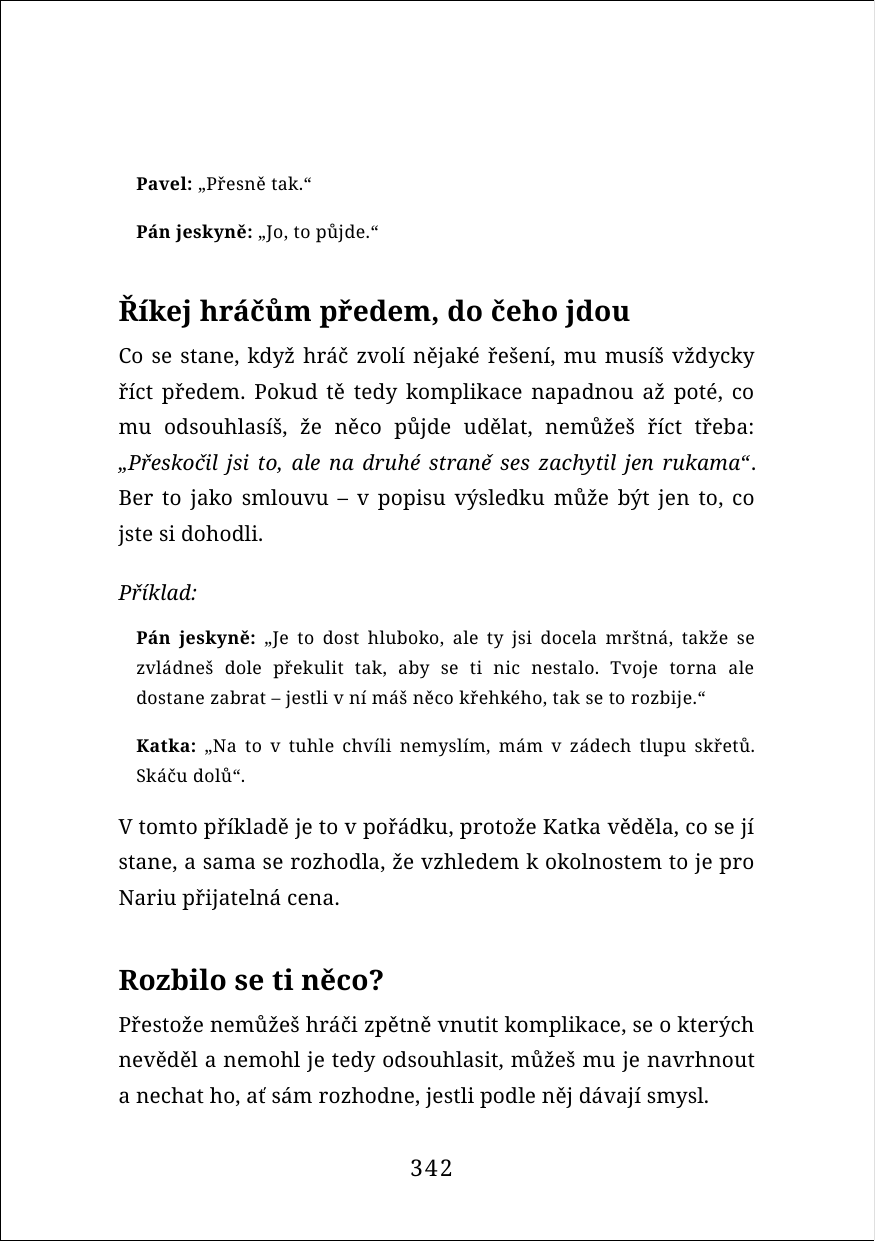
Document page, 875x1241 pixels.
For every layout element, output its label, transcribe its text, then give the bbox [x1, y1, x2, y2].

text Pán jeskyně: „Jo, to půjde.“ [136, 220, 756, 244]
text Příklad: [118, 578, 756, 607]
text Katka: „Na to v tuhle chvíli nemyslím, mám v zádech tlupu skřetů. Skáču dolů“. [136, 734, 756, 788]
text Pavel: „Přesně tak.“ [136, 172, 756, 196]
subtitle Rozbilo se ti něco? [118, 960, 756, 998]
text Co se stane, když hráč zvolí nějaké řešení, mu musíš vždycky říct předem. Pokud tě tedy komplikace napadnou až poté, co mu odsouhlasíš, že něco půjde udělat, nemůžeš říct třeba: „Přeskočil jsi to, ale na druhé straně ses zachytil jen rukama“. Ber to jako smlouvu – v popisu výsledku může být jen to, co jste si dohodli. [118, 341, 756, 547]
subtitle Říkej hráčům předem, do čeho jdou [118, 291, 756, 329]
text V tomto příkladě je to v pořádku, protože Katka věděla, co se jí stane, a sama se rozhodla, že vzhledem k okolnostem to je pro Nariu přijatelná cena. [118, 812, 756, 911]
text Pán jeskyně: „Je to dost hluboko, ale ty jsi docela mrštná, takže se zvládneš dole překulit tak, aby se ti nic nestalo. Tvoje torna ale dostane zabrat – jestli v ní máš něco křehkého, tak se to rozbije.“ [136, 625, 756, 710]
text Přestože nemůžeš hráči zpětně vnutit komplikace, se o kterých nevěděl a nemohl je tedy odsouhlasit, můžeš mu je navrhnout a nechat ho, ať sám rozhodne, jestli podle něj dávají smysl. [118, 1010, 756, 1109]
